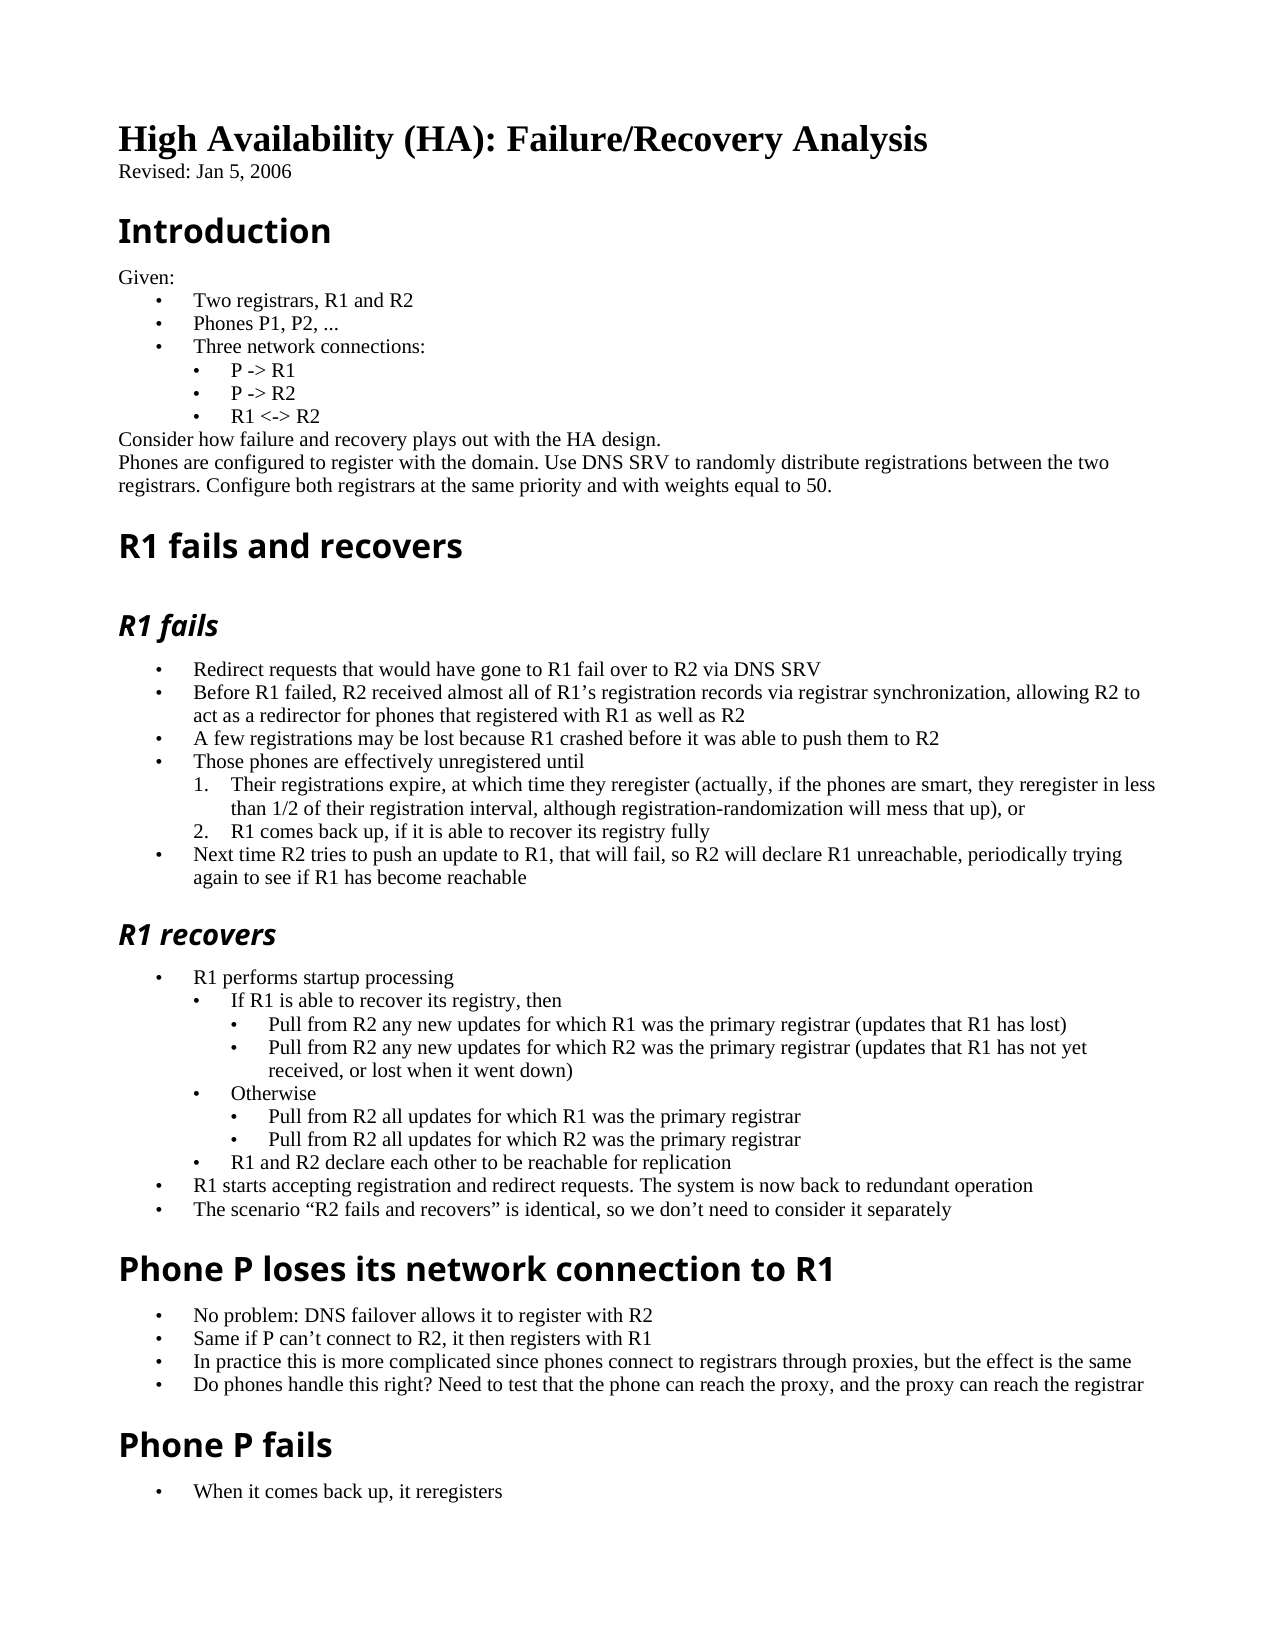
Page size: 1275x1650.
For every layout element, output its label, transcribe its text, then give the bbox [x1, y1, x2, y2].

text High Availability (HA): Failure/Recovery Analysis [118, 118, 1157, 160]
list Pull from R2 any new updates for which R1 was the primary registrar (updates that R1 has lost) [231, 1012, 1157, 1036]
list R1 starts accepting registration and redirect requests. The system is now back to redundant operation [156, 1174, 1157, 1197]
subtitle R1 recovers [118, 914, 1157, 954]
text Consider how failure and recovery plays out with the HA design. [118, 428, 1157, 451]
list P -> R2 [193, 382, 1157, 405]
list Next time R2 tries to push an update to R1, that will fail, so R2 will declare R1 unreachable, periodically trying again to see if R1 has become reachable [156, 843, 1157, 889]
list R1 performs startup processing [156, 966, 1157, 989]
list The scenario “R2 fails and recovers” is identical, so we don’t need to consider it separately [156, 1197, 1157, 1221]
subtitle Introduction [118, 208, 1157, 253]
subtitle R1 fails [118, 606, 1157, 645]
list When it comes back up, it reregisters [156, 1479, 1157, 1503]
list R1 <-> R2 [193, 405, 1157, 428]
text Phones are configured to register with the domain. Use DNS SRV to randomly distribute registrations between the two registrars. Configure both registrars at the same priority and with weights equal to 50. [118, 451, 1157, 497]
text Given: [118, 266, 1157, 289]
list In practice this is more complicated since phones connect to registrars through proxies, but the effect is the same [156, 1350, 1157, 1373]
subtitle Phone P fails [118, 1421, 1157, 1467]
list Redirect requests that would have gone to R1 fail over to R2 via DNS SRV [156, 658, 1157, 681]
list Otherwise [193, 1082, 1157, 1105]
list Do phones handle this right? Need to test that the phone can reach the proxy, and the proxy can reach the registrar [156, 1373, 1157, 1396]
list Their registrations expire, at which time they reregister (actually, if the phones are smart, they reregister in less than 1/2 of their registration interval, although registration-randomization will mess that up), or [193, 773, 1157, 819]
list If R1 is able to recover its registry, then [193, 989, 1157, 1012]
list Three network connections: [156, 335, 1157, 358]
list A few registrations may be lost because R1 crashed before it was able to push them to R2 [156, 727, 1157, 750]
list P -> R1 [193, 358, 1157, 382]
text Revised: Jan 5, 2006 [118, 160, 1157, 183]
list Pull from R2 any new updates for which R2 was the primary registrar (updates that R1 has not yet received, or lost when it went down) [231, 1036, 1157, 1082]
list Phones P1, P2, ... [156, 312, 1157, 335]
subtitle Phone P loses its network connection to R1 [118, 1246, 1157, 1291]
list Same if P can’t connect to R2, it then registers with R1 [156, 1327, 1157, 1350]
list Those phones are effectively unregistered until [156, 750, 1157, 773]
list R1 comes back up, if it is able to recover its registry fully [193, 819, 1157, 843]
list Pull from R2 all updates for which R1 was the primary registrar [231, 1105, 1157, 1128]
list Two registrars, R1 and R2 [156, 289, 1157, 312]
list No problem: DNS failover allows it to register with R2 [156, 1304, 1157, 1327]
list Before R1 failed, R2 received almost all of R1’s registration records via registrar synchronization, allowing R2 to act as a redirector for phones that registered with R1 as well as R2 [156, 681, 1157, 727]
subtitle R1 fails and recovers [118, 522, 1157, 568]
list R1 and R2 declare each other to be reachable for replication [193, 1151, 1157, 1174]
list Pull from R2 all updates for which R2 was the primary registrar [231, 1128, 1157, 1151]
